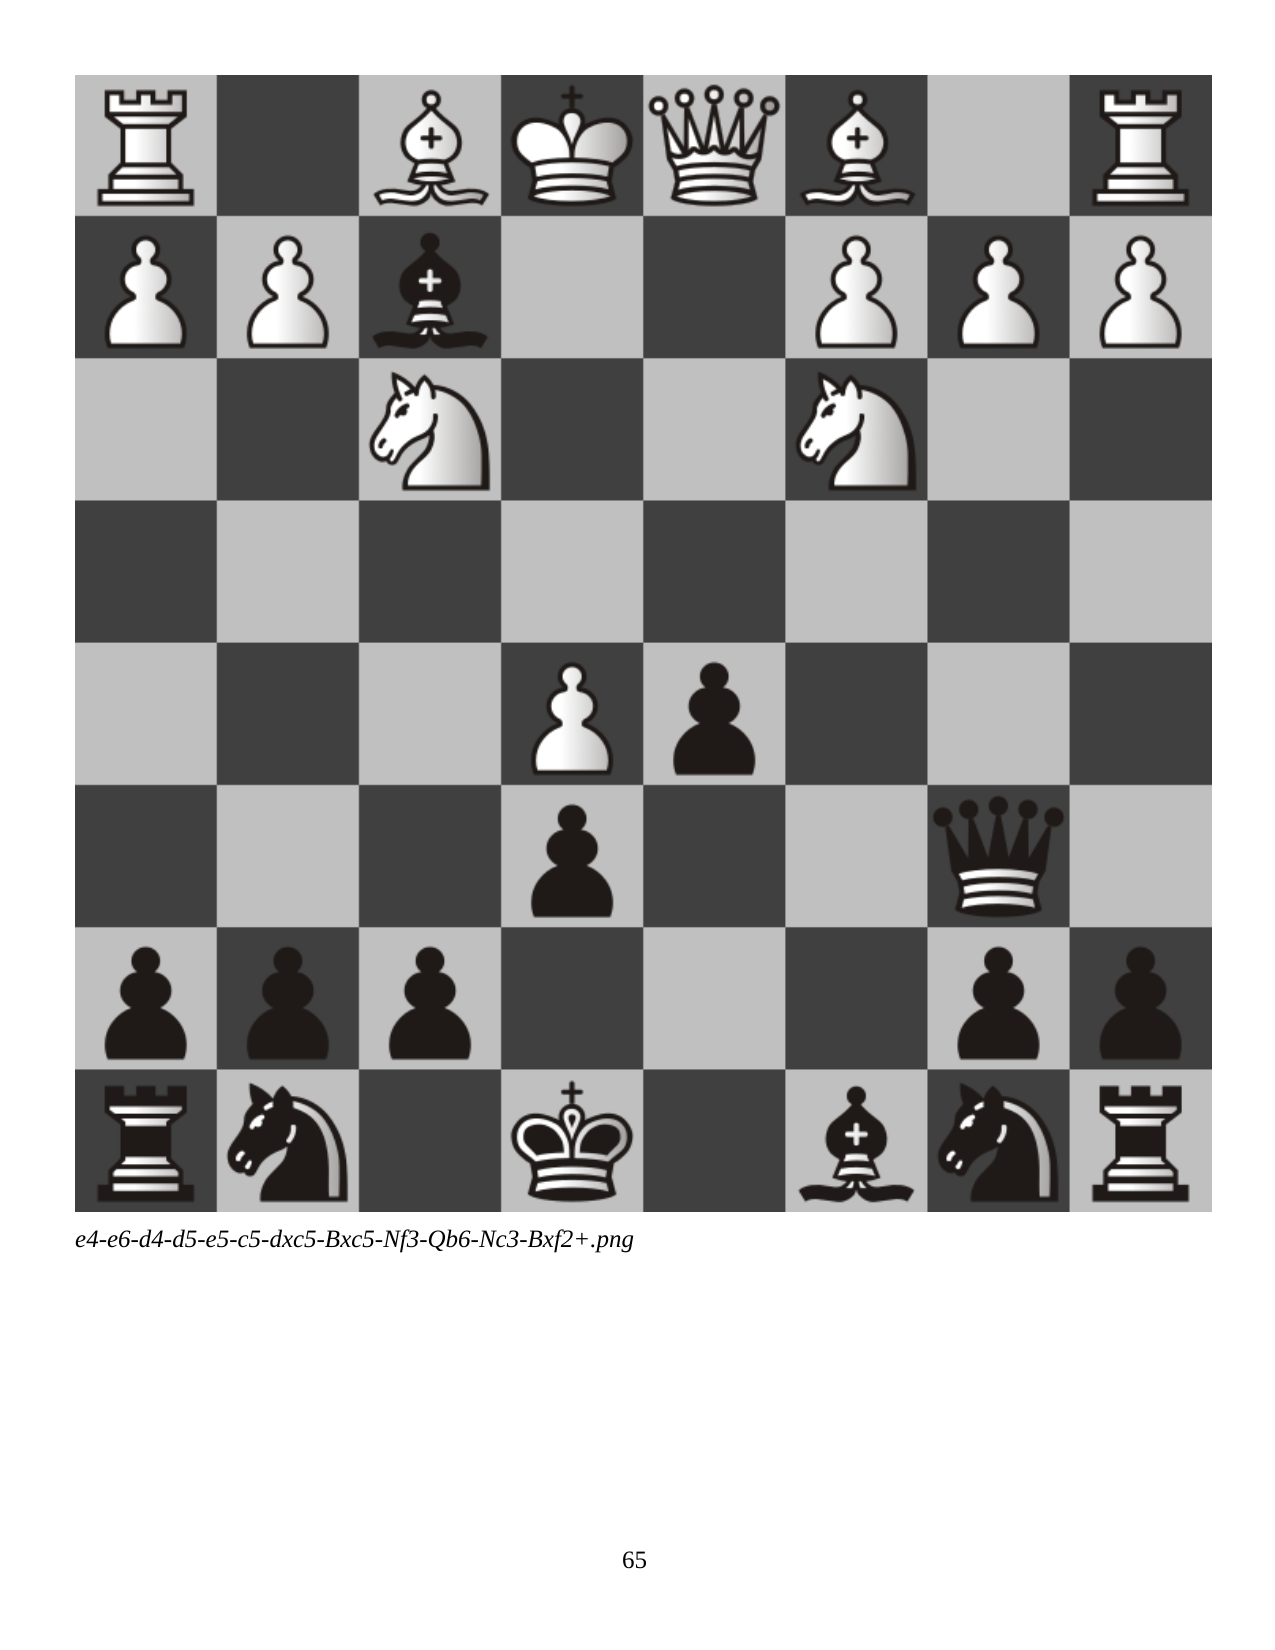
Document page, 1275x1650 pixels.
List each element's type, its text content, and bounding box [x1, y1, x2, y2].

text e4-e6-d4-d5-e5-c5-dxc5-Bxc5-Nf3-Qb6-Nc3-Bxf2+.png [75, 1224, 1200, 1253]
picture [75, 75, 1212, 1212]
